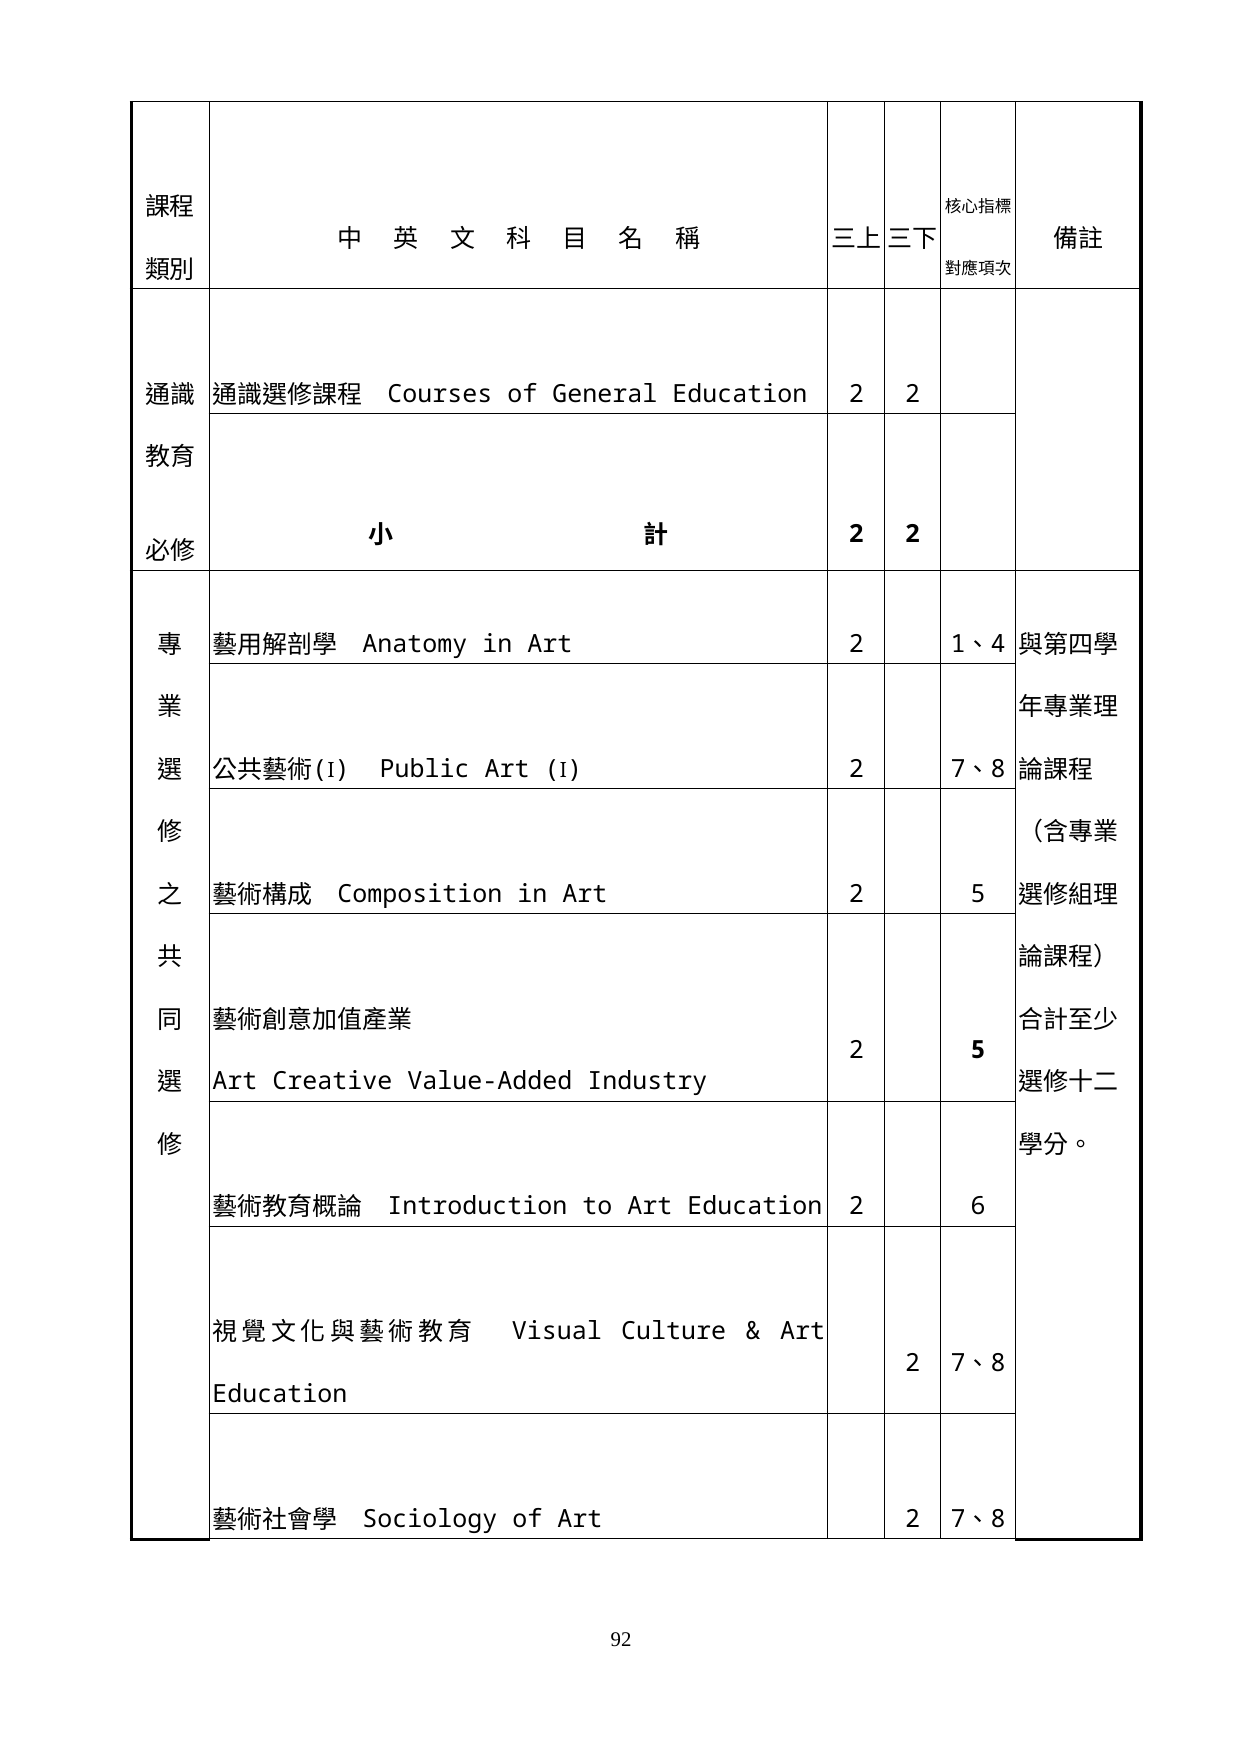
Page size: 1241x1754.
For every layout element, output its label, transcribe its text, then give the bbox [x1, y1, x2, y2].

table_cell 備註 [1016, 102, 1139, 288]
table_cell 2 [828, 1102, 884, 1226]
table_cell 6 [941, 1102, 1015, 1226]
table_cell 2 [828, 789, 884, 913]
table_cell 與第四學年專業理論課程（含專業選修組理論課程）合計至少選修十二學分。 [1016, 571, 1139, 1538]
table_cell 2 [828, 914, 884, 1101]
table_cell 7、8 [941, 1227, 1015, 1413]
table_cell 核心指標對應項次 [941, 102, 1015, 288]
table_cell [885, 914, 940, 1101]
table_cell 課程 類別 [133, 102, 209, 288]
table_cell 通識 教育 必修 [133, 289, 209, 569]
table_cell 2 [885, 1414, 940, 1538]
table_cell 公共藝術(Ⅰ) Public Art (Ⅰ) [210, 664, 827, 788]
table_cell [941, 289, 1015, 413]
table_cell 1、4 [941, 571, 1015, 663]
table_cell 藝術教育概論 Introduction to Art Education [210, 1102, 827, 1226]
table_cell 專 業 選 修 之 共 同 選 修 [133, 571, 209, 1538]
table_cell 2 [828, 664, 884, 788]
table_cell [1016, 289, 1139, 569]
table_cell 藝術構成 Composition in Art [210, 789, 827, 913]
table_cell 2 [828, 414, 884, 569]
table_cell 2 [828, 289, 884, 413]
table_cell 藝用解剖學 Anatomy in Art [210, 571, 827, 663]
table_cell 2 [828, 571, 884, 663]
table_cell [885, 1102, 940, 1226]
table_cell 視覺文化與藝術教育 Visual Culture & Art Education [210, 1227, 827, 1413]
table_cell 2 [885, 1227, 940, 1413]
table_cell 7、8 [941, 664, 1015, 788]
table_cell 小計 [210, 414, 827, 569]
table_cell 藝術創意加值產業 Art Creative Value-Added Industry [210, 914, 827, 1101]
table_cell 通識選修課程 Courses of General Education [210, 289, 827, 413]
table_cell 5 [941, 789, 1015, 913]
table_cell [828, 1227, 884, 1413]
table_cell 三上 [828, 102, 884, 288]
table_cell [885, 664, 940, 788]
table_cell 7、8 [941, 1414, 1015, 1538]
table_cell 三下 [885, 102, 940, 288]
table_cell 2 [885, 414, 940, 569]
table_cell [885, 571, 940, 663]
table_cell [941, 414, 1015, 569]
table_cell 2 [885, 289, 940, 413]
table_cell 中英文科目名稱 [210, 102, 827, 288]
table_cell 藝術社會學 Sociology of Art [210, 1414, 827, 1538]
table_cell [885, 789, 940, 913]
table_cell 5 [941, 914, 1015, 1101]
table_cell [828, 1414, 884, 1538]
